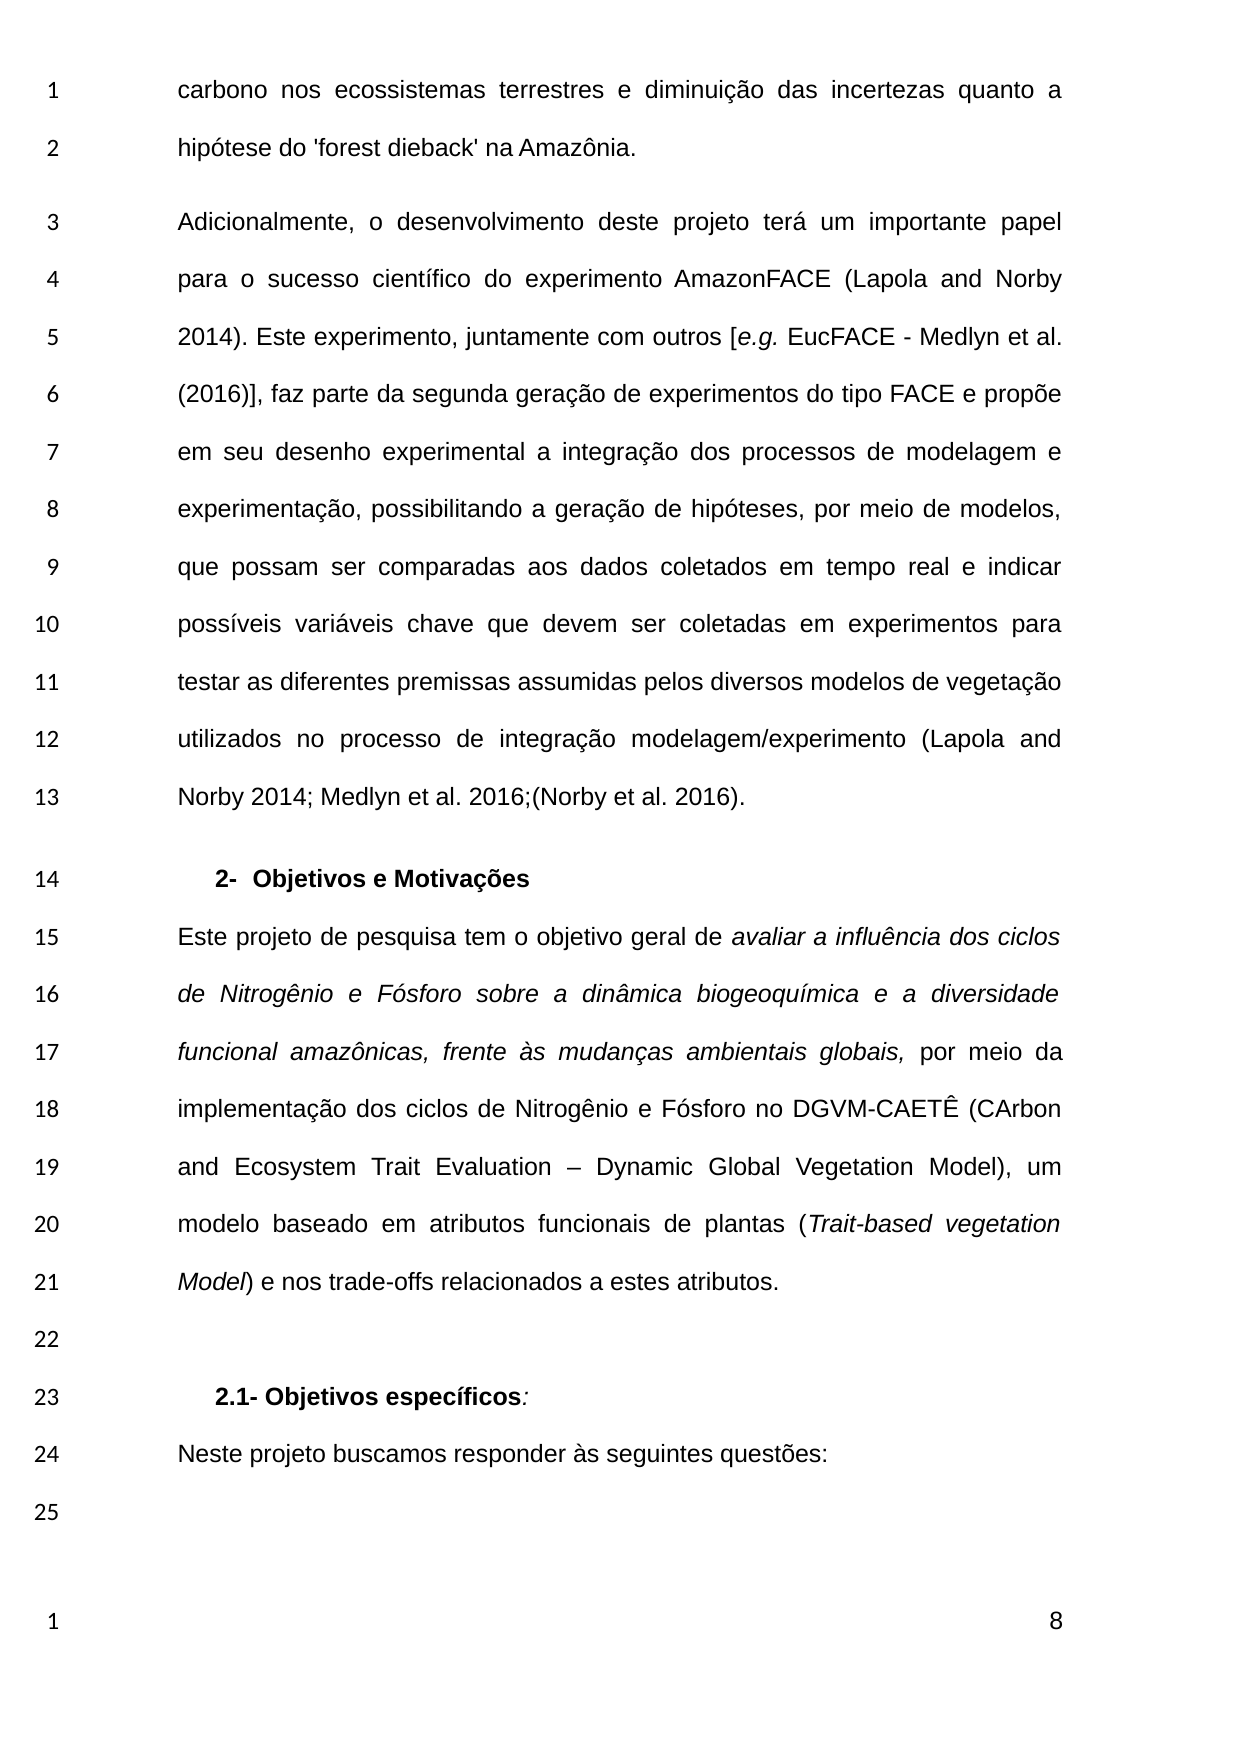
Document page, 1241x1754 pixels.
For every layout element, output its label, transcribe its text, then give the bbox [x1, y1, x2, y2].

list Objetivos e Motivações [215, 864, 1063, 893]
text carbono nos ecossistemas terrestres e diminuição das incertezas quanto a hipótese do 'forest dieback' na Amazônia. [177, 75, 1063, 161]
text Este projeto de pesquisa tem o objetivo geral de avaliar a influência dos ciclos de Nitrogênio e Fósforo sobre a dinâmica biogeoquímica e a diversidade funcional amazônicas, frente às mudanças ambientais globais, por meio da implementação dos ciclos de Nitrogênio e Fósforo no DGVM-CAETÊ (CArbon and Ecosystem Trait Evaluation – Dynamic Global Vegetation Model), um modelo baseado em atributos funcionais de plantas (Trait-based vegetation Model) e nos trade-offs relacionados a estes atributos. [177, 922, 1063, 1295]
text Adicionalmente, o desenvolvimento deste projeto terá um importante papel para o sucesso científico do experimento AmazonFACE (Lapola and Norby 2014). Este experimento, juntamente com outros [e.g. EucFACE - Medlyn et al. (2016)], faz parte da segunda geração de experimentos do tipo FACE e propõe em seu desenho experimental a integração dos processos de modelagem e experimentação, possibilitando a geração de hipóteses, por meio de modelos, que possam ser comparadas aos dados coletados em tempo real e indicar possíveis variáveis chave que devem ser coletadas em experimentos para testar as diferentes premissas assumidas pelos diversos modelos de vegetação utilizados no processo de integração modelagem/experimento (Lapola and Norby 2014; Medlyn et al. 2016;(Norby et al. 2016). [177, 207, 1063, 810]
text 2.1- Objetivos específicos: [177, 1382, 1063, 1410]
text Neste projeto buscamos responder às seguintes questões: [177, 1439, 1063, 1468]
